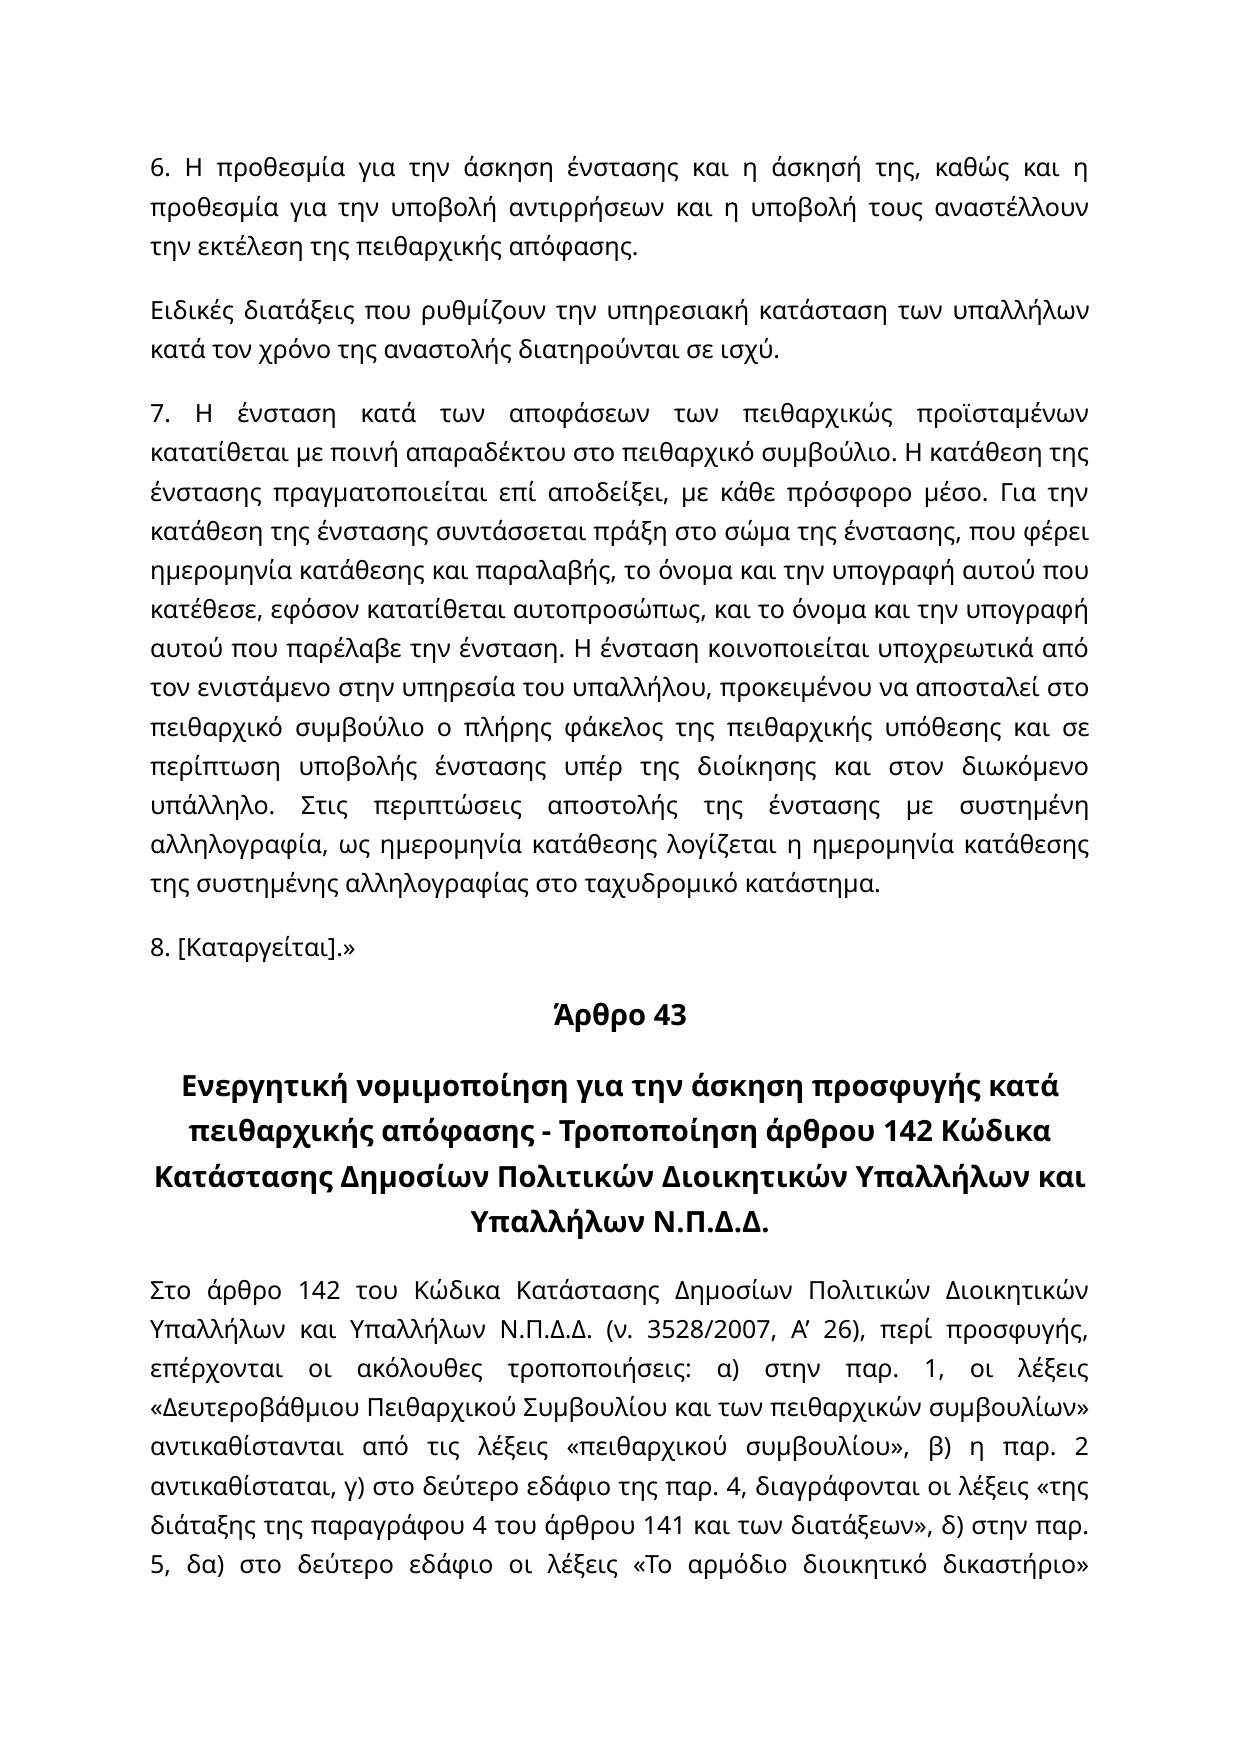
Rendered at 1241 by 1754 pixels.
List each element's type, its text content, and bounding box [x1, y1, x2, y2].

subtitle Ενεργητική νομιμοποίηση για την άσκηση προσφυγής κατά πειθαρχικής απόφασης - Τροποποίηση άρθρου 142 Κώδικα Κατάστασης Δημοσίων Πολιτικών Διοικητικών Υπαλλήλων και Υπαλλήλων Ν.Π.Δ.Δ. [150, 1065, 1090, 1241]
text Στο άρθρο 142 του Κώδικα Κατάστασης Δημοσίων Πολιτικών Διοικητικών Υπαλλήλων και Υπαλλήλων Ν.Π.Δ.Δ. (ν. 3528/2007, Α’ 26), περί προσφυγής, επέρχονται οι ακόλουθες τροποποιήσεις: α) στην παρ. 1, οι λέξεις «Δευτεροβάθμιου Πειθαρχικού Συμβουλίου και των πειθαρχικών συμβουλίων» αντικαθίστανται από τις λέξεις «πειθαρχικού συμβουλίου», β) η παρ. 2 αντικαθίσταται, γ) στο δεύτερο εδάφιο της παρ. 4, διαγράφονται οι λέξεις «της διάταξης της παραγράφου 4 του άρθρου 141 και των διατάξεων», δ) στην παρ. 5, δα) στο δεύτερο εδάφιο οι λέξεις «Το αρμόδιο διοικητικό δικαστήριο» [150, 1272, 1090, 1581]
text Ειδικές διατάξεις που ρυθμίζουν την υπηρεσιακή κατάσταση των υπαλλήλων κατά τον χρόνο της αναστολής διατηρούνται σε ισχύ. [150, 292, 1090, 366]
subtitle Άρθρο 43 [150, 994, 1090, 1034]
text 8. [Καταργείται].» [150, 930, 1090, 964]
text 6. Η προθεσμία για την άσκηση ένστασης και η άσκησή της, καθώς και η προθεσμία για την υποβολή αντιρρήσεων και η υποβολή τους αναστέλλουν την εκτέλεση της πειθαρχικής απόφασης. [150, 150, 1090, 262]
text 7. Η ένσταση κατά των αποφάσεων των πειθαρχικώς προϊσταμένων κατατίθεται με ποινή απαραδέκτου στο πειθαρχικό συμβούλιο. Η κατάθεση της ένστασης πραγματοποιείται επί αποδείξει, με κάθε πρόσφορο μέσο. Για την κατάθεση της ένστασης συντάσσεται πράξη στο σώμα της ένστασης, που φέρει ημερομηνία κατάθεσης και παραλαβής, το όνομα και την υπογραφή αυτού που κατέθεσε, εφόσον κατατίθεται αυτοπροσώπως, και το όνομα και την υπογραφή αυτού που παρέλαβε την ένσταση. Η ένσταση κοινοποιείται υποχρεωτικά από τον ενιστάμενο στην υπηρεσία του υπαλλήλου, προκειμένου να αποσταλεί στο πειθαρχικό συμβούλιο ο πλήρης φάκελος της πειθαρχικής υπόθεσης και σε περίπτωση υποβολής ένστασης υπέρ της διοίκησης και στον διωκόμενο υπάλληλο. Στις περιπτώσεις αποστολής της ένστασης με συστημένη αλληλογραφία, ως ημερομηνία κατάθεσης λογίζεται η ημερομηνία κατάθεσης της συστημένης αλληλογραφίας στο ταχυδρομικό κατάστημα. [150, 396, 1090, 900]
